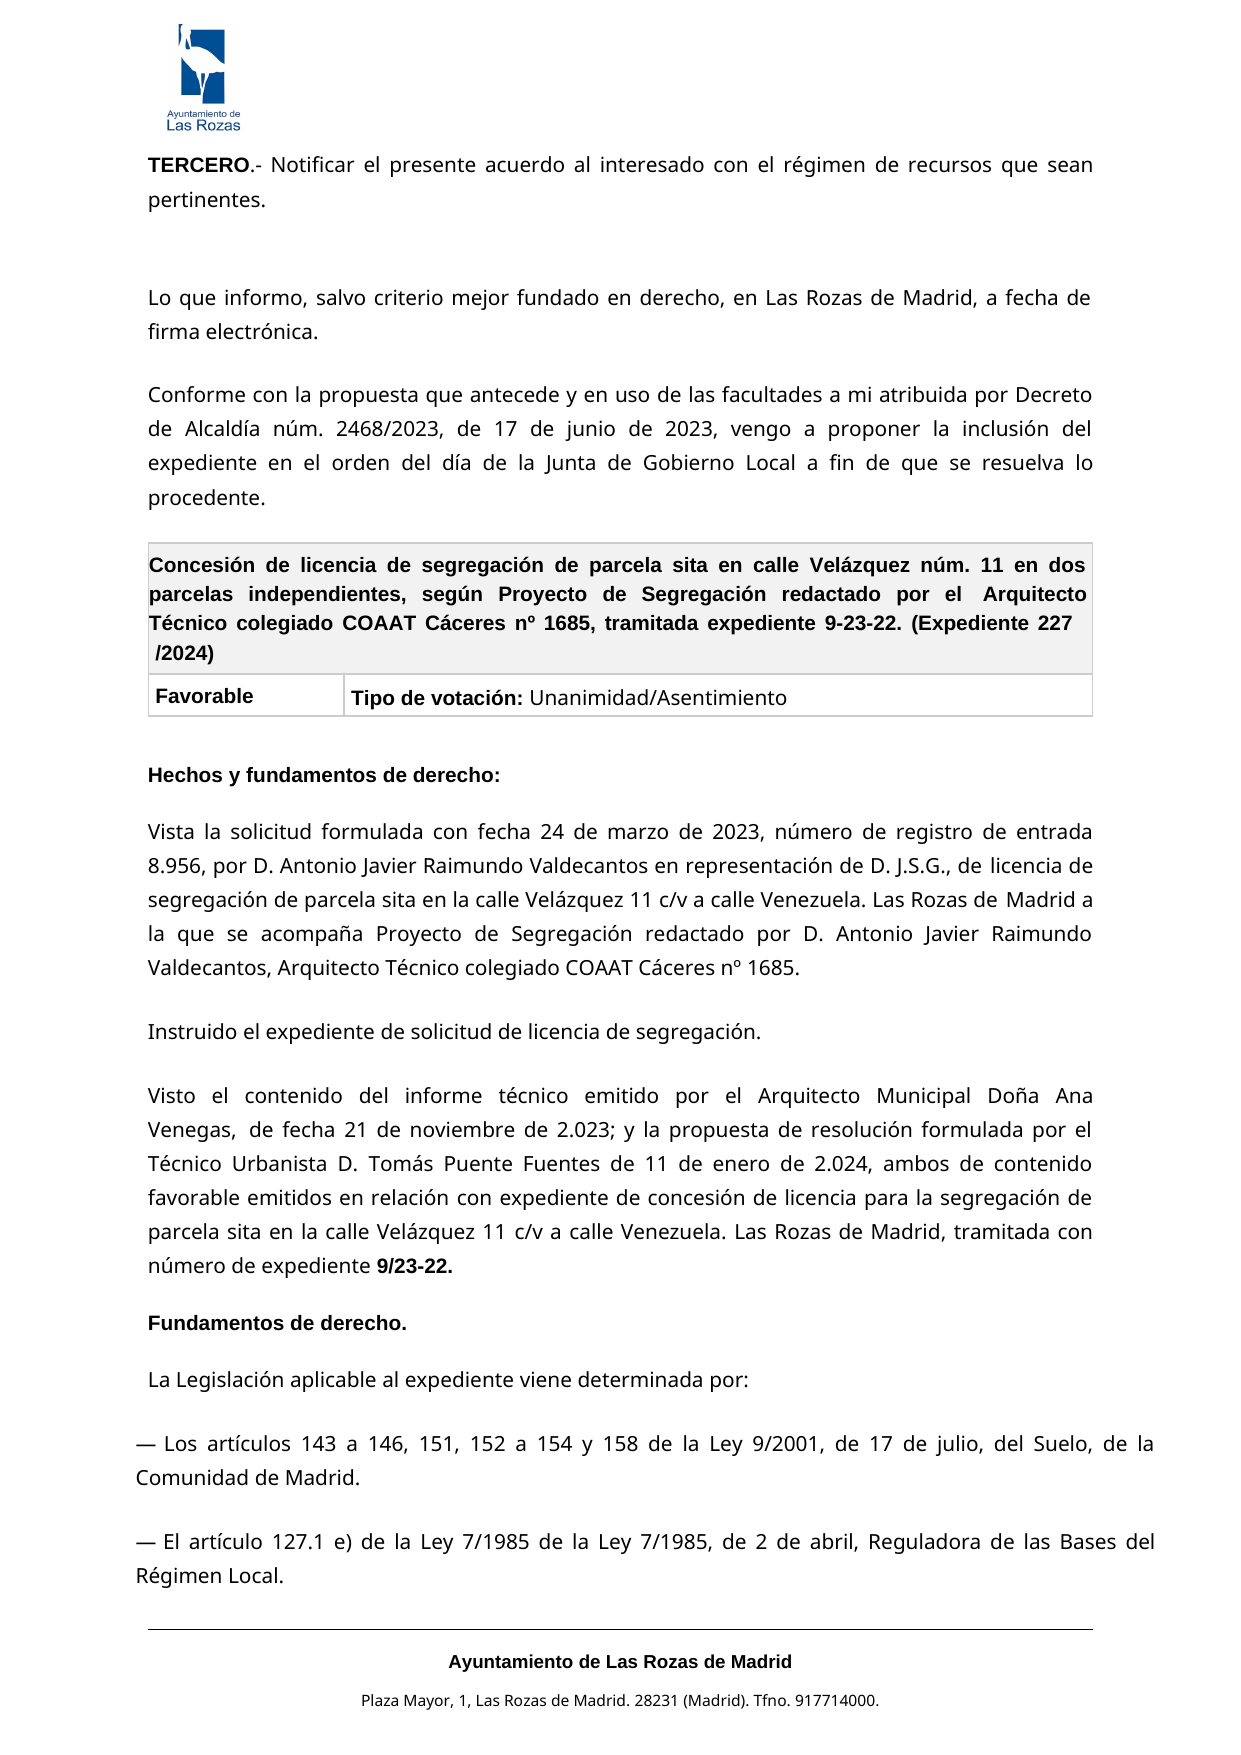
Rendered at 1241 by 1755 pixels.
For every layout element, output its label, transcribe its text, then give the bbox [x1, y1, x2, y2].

text Instruido el expediente de solicitud de licencia de segregación. [148, 1017, 1157, 1045]
list El artículo 127.1 e) de la Ley 7/1985 de la Ley 7/1985, de 2 de abril, Reguladora de las Bases del Régimen Local. [135, 1527, 1157, 1589]
text Visto el contenido del informe técnico emitido por el Arquitecto Municipal Doña Ana Venegas, de fecha 21 de noviembre de 2.023; y la propuesta de resolución formulada por el Técnico Urbanista D. Tomás Puente Fuentes de 11 de enero de 2.024, ambos de contenido favorable emitidos en relación con expediente de concesión de licencia para la segregación de parcela sita en la calle Velázquez 11 c/v a calle Venezuela. Las Rozas de Madrid, tramitada con número de expediente 9/23-22. [148, 1081, 1093, 1280]
table_header Concesión de licencia de segregación de parcela sita en calle Velázquez núm. 11 en dos parcelas independientes, según Proyecto de Segregación redactado por el Arquitecto Técnico colegiado COAAT Cáceres nº 1685, tramitada expediente 9-23-22. (Expediente 227 /2024) [149, 544, 1092, 673]
table_cell Favorable [149, 675, 343, 715]
subtitle Fundamentos de derecho. [148, 1311, 1157, 1335]
subtitle Hechos y fundamentos de derecho: [148, 763, 1157, 787]
text Vista la solicitud formulada con fecha 24 de marzo de 2023, número de registro de entrada 8.956, por D. Antonio Javier Raimundo Valdecantos en representación de D. J.S.G., de licencia de segregación de parcela sita en la calle Velázquez 11 c/v a calle Venezuela. Las Rozas de Madrid a la que se acompaña Proyecto de Segregación redactado por D. Antonio Javier Raimundo Valdecantos, Arquitecto Técnico colegiado COAAT Cáceres nº 1685. [148, 817, 1093, 982]
text La Legislación aplicable al expediente viene determinada por: [148, 1365, 1157, 1394]
list Los artículos 143 a 146, 151, 152 a 154 y 158 de la Ley 9/2001, de 17 de julio, del Suelo, de la Comunidad de Madrid. [135, 1429, 1157, 1492]
text Lo que informo, salvo criterio mejor fundado en derecho, en Las Rozas de Madrid, a fecha de firma electrónica. [148, 283, 1093, 345]
text TERCERO.- Notificar el presente acuerdo al interesado con el régimen de recursos que sean pertinentes. [148, 150, 1093, 213]
table_cell Tipo de votación: Unanimidad/Asentimiento [345, 675, 1092, 715]
text Conforme con la propuesta que antecede y en uso de las facultades a mi atribuida por Decreto de Alcaldía núm. 2468/2023, de 17 de junio de 2023, vengo a proponer la inclusión del expediente en el orden del día de la Junta de Gobierno Local a fin de que se resuelva lo procedente. [148, 380, 1093, 511]
